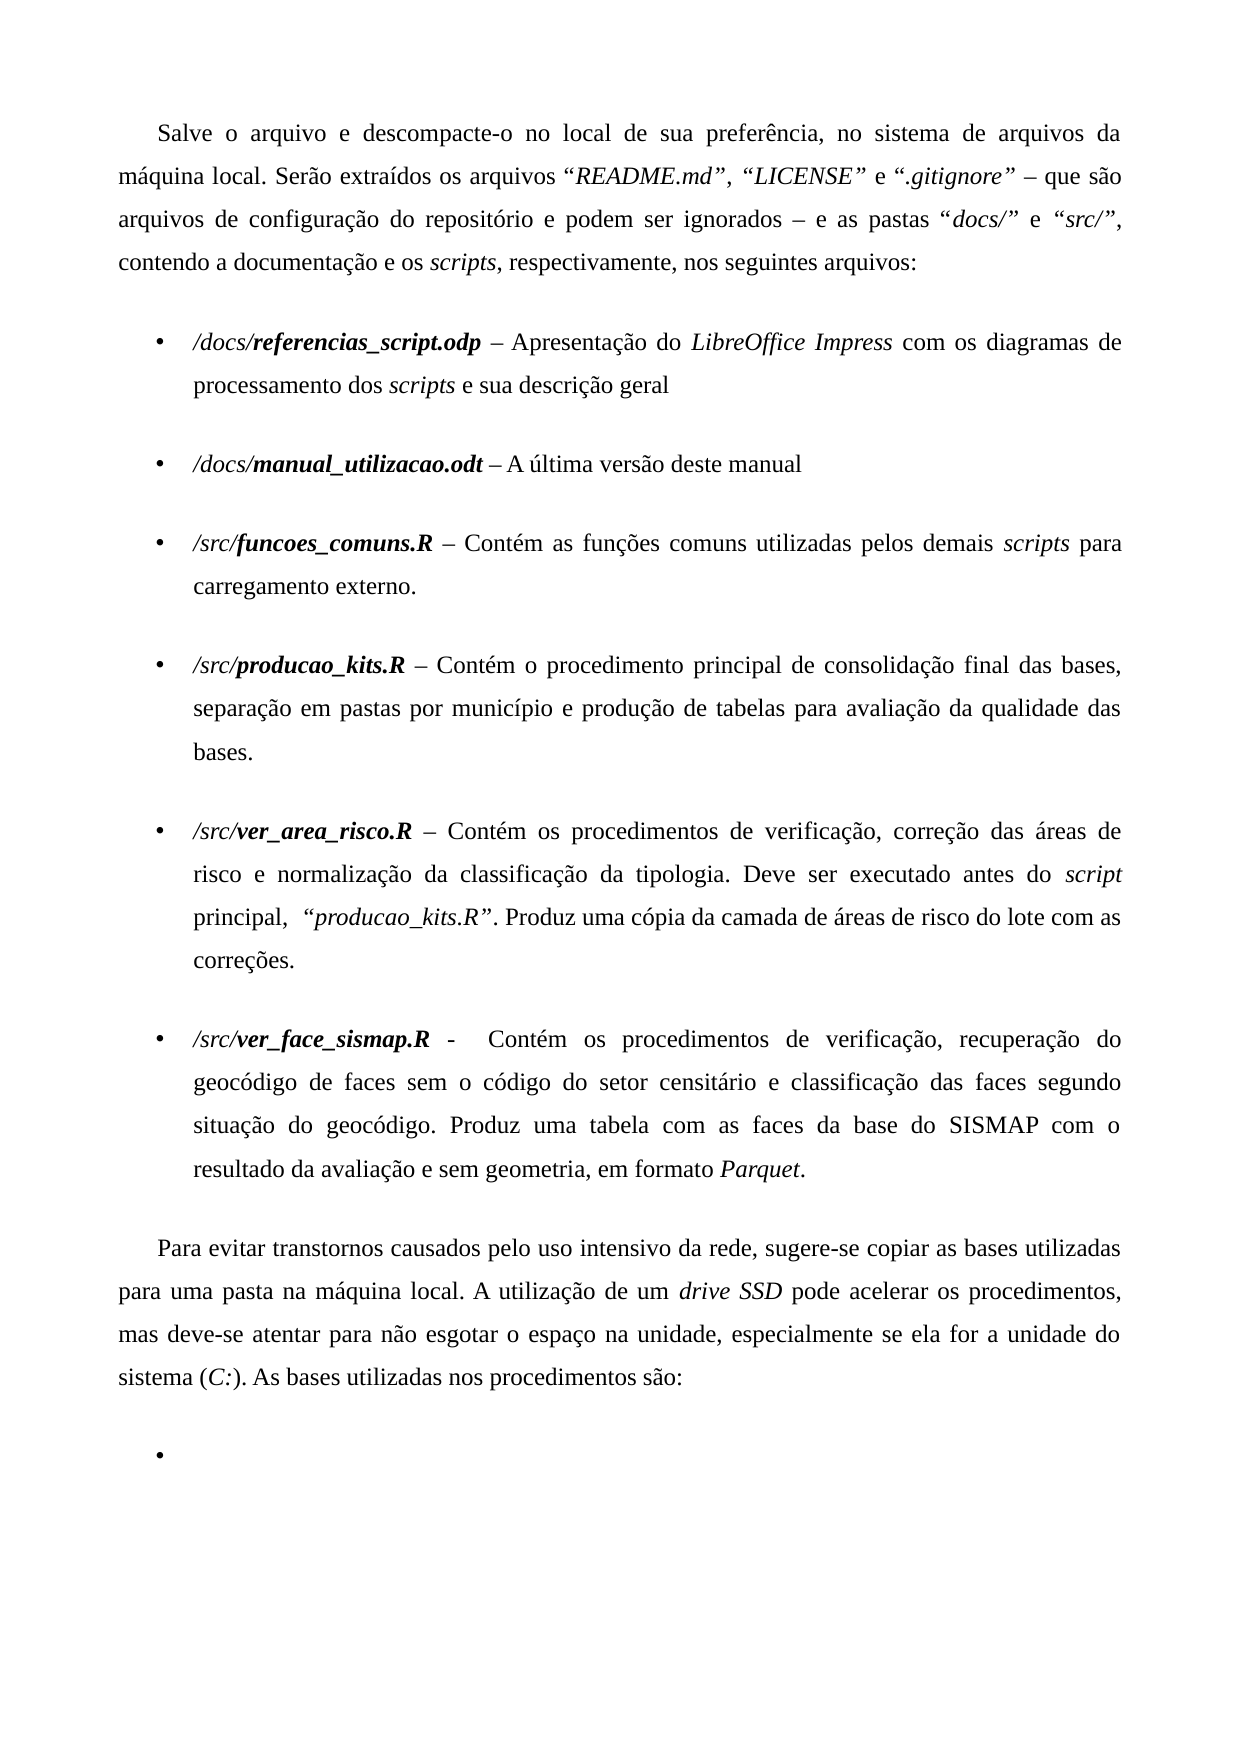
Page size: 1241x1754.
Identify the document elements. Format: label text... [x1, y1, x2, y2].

list /src/ver_face_sismap.R - Contém os procedimentos de verificação, recuperação do geocódigo de faces sem o código do setor censitário e classificação das faces segundo situação do geocódigo. Produz uma tabela com as faces da base do SISMAP com o resultado da avaliação e sem geometria, em formato Parquet. [156, 1024, 1122, 1182]
text Salve o arquivo e descompacte-o no local de sua preferência, no sistema de arquivos da máquina local. Serão extraídos os arquivos “README.md”, “LICENSE” e “.gitignore” – que são arquivos de configuração do repositório e podem ser ignorados – e as pastas “docs/” e “src/”, contendo a documentação e os scripts, respectivamente, nos seguintes arquivos: [118, 118, 1122, 276]
list /src/producao_kits.R – Contém o procedimento principal de consolidação final das bases, separação em pastas por município e produção de tabelas para avaliação da qualidade das bases. [156, 650, 1122, 765]
list /src/funcoes_comuns.R – Contém as funções comuns utilizadas pelos demais scripts para carregamento externo. [156, 528, 1122, 600]
list /src/ver_area_risco.R – Contém os procedimentos de verificação, correção das áreas de risco e normalização da classificação da tipologia. Deve ser executado antes do script principal, “producao_kits.R”. Produz uma cópia da camada de áreas de risco do lote com as correções. [156, 816, 1122, 974]
text Para evitar transtornos causados pelo uso intensivo da rede, sugere-se copiar as bases utilizadas para uma pasta na máquina local. A utilização de um drive SSD pode acelerar os procedimentos, mas deve-se atentar para não esgotar o espaço na unidade, especialmente se ela for a unidade do sistema (C:). As bases utilizadas nos procedimentos são: [118, 1233, 1122, 1391]
list /docs/referencias_script.odp – Apresentação do LibreOffice Impress com os diagramas de processamento dos scripts e sua descrição geral [156, 327, 1122, 398]
list /docs/manual_utilizacao.odt – A última versão deste manual [156, 449, 1122, 478]
